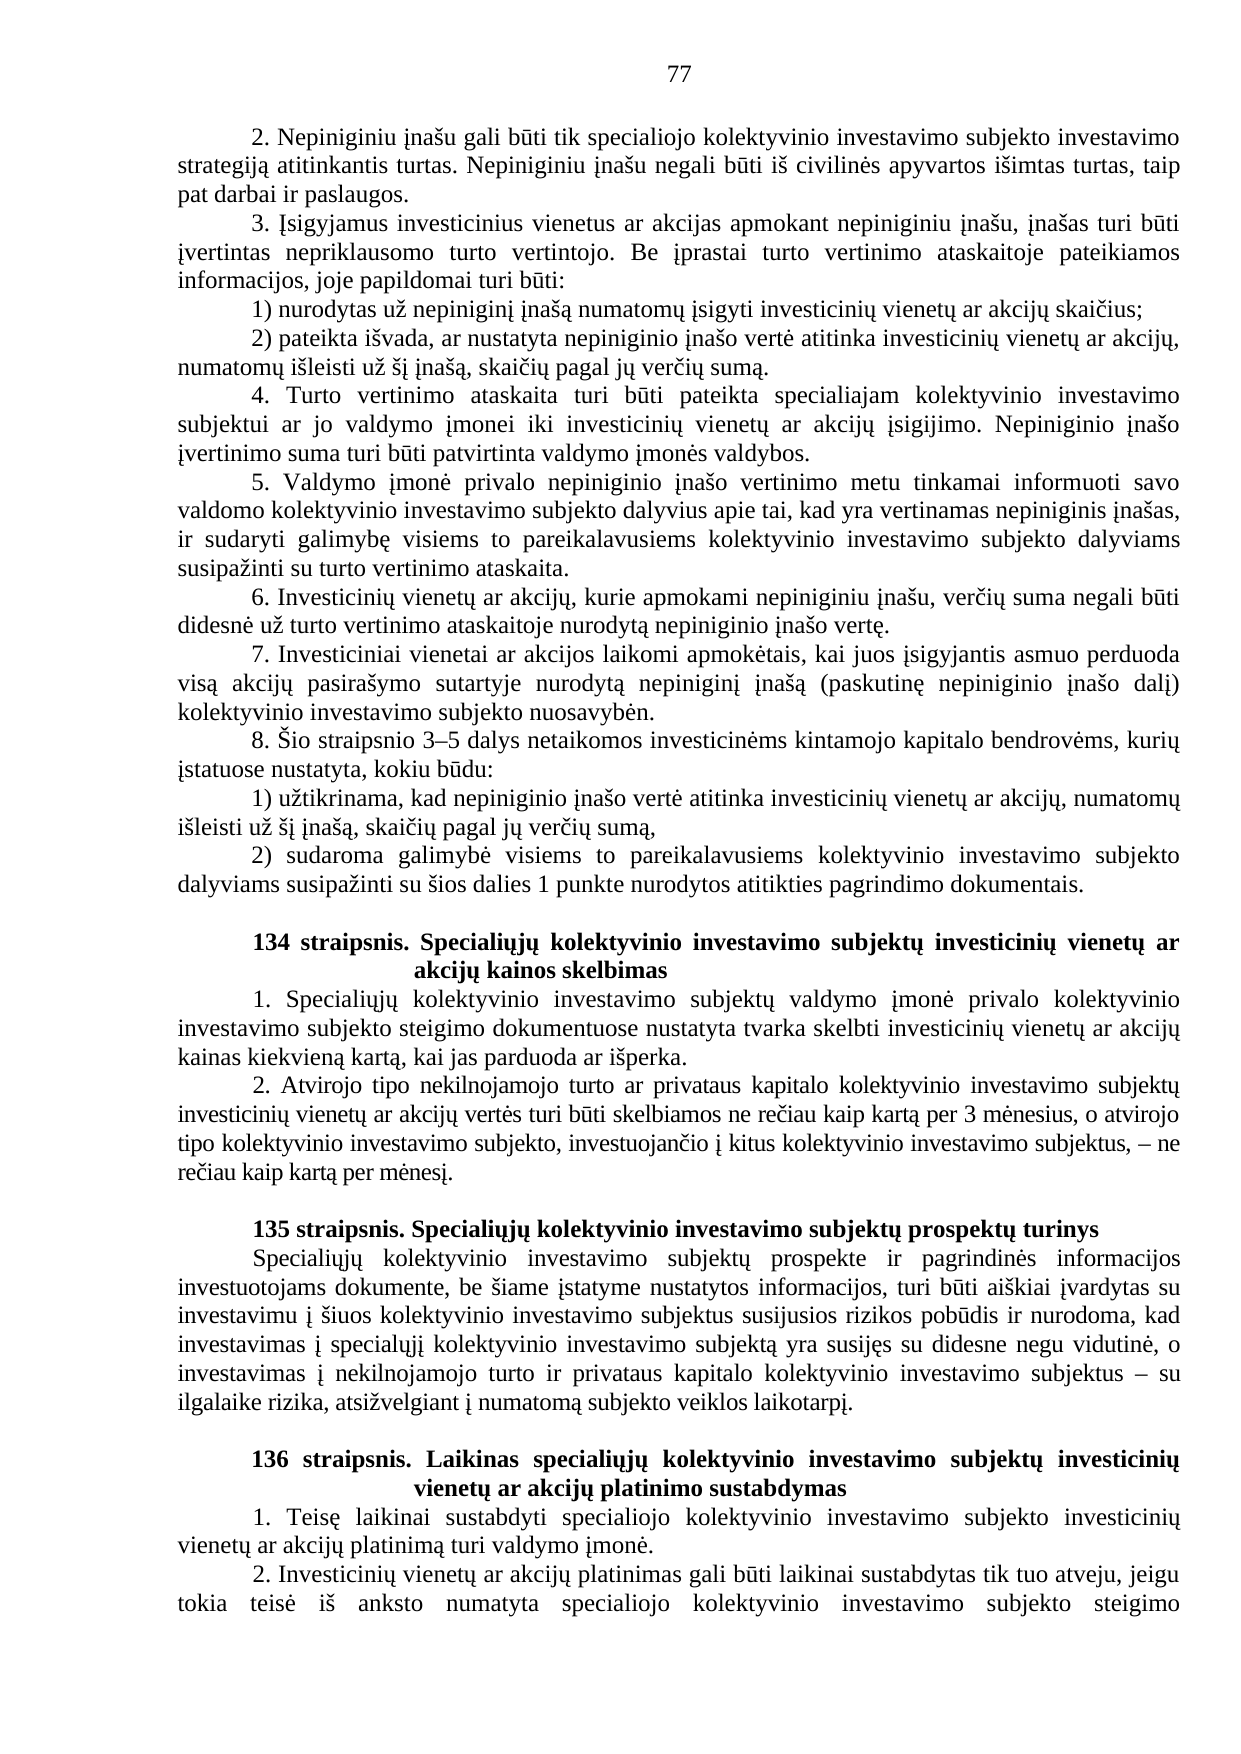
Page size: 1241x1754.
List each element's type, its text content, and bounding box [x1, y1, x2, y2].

text Specialiųjų kolektyvinio investavimo subjektų prospekte ir pagrindinės informacijos investuotojams dokumente, be šiame įstatyme nustatytos informacijos, turi būti aiškiai įvardytas su investavimu į šiuos kolektyvinio investavimo subjektus susijusios rizikos pobūdis ir nurodoma, kad investavimas į specialųjį kolektyvinio investavimo subjektą yra susijęs su didesne negu vidutinė, o investavimas į nekilnojamojo turto ir privataus kapitalo kolektyvinio investavimo subjektus – su ilgalaike rizika, atsižvelgiant į numatomą subjekto veiklos laikotarpį. [177, 1243, 1181, 1416]
text 2) sudaroma galimybė visiems to pareikalavusiems kolektyvinio investavimo subjekto dalyviams susipažinti su šios dalies 1 punkte nurodytos atitikties pagrindimo dokumentais. [177, 841, 1181, 898]
text 2) pateikta išvada, ar nustatyta nepiniginio įnašo vertė atitinka investicinių vienetų ar akcijų, numatomų išleisti už šį įnašą, skaičių pagal jų verčių sumą. [177, 323, 1181, 381]
text 2. Investicinių vienetų ar akcijų platinimas gali būti laikinai sustabdytas tik tuo atveju, jeigu tokia teisė iš anksto numatyta specialiojo kolektyvinio investavimo subjekto steigimo [177, 1559, 1181, 1617]
text 8. Šio straipsnio 3–5 dalys netaikomos investicinėms kintamojo kapitalo bendrovėms, kurių įstatuose nustatyta, kokiu būdu: [177, 726, 1181, 783]
text 4. Turto vertinimo ataskaita turi būti pateikta specialiajam kolektyvinio investavimo subjektui ar jo valdymo įmonei iki investicinių vienetų ar akcijų įsigijimo. Nepiniginio įnašo įvertinimo suma turi būti patvirtinta valdymo įmonės valdybos. [177, 381, 1181, 467]
text 1. Teisę laikinai sustabdyti specialiojo kolektyvinio investavimo subjekto investicinių vienetų ar akcijų platinimą turi valdymo įmonė. [177, 1502, 1181, 1559]
text 1) užtikrinama, kad nepiniginio įnašo vertė atitinka investicinių vienetų ar akcijų, numatomų išleisti už šį įnašą, skaičių pagal jų verčių sumą, [177, 783, 1181, 841]
text 136 straipsnis. Laikinas specialiųjų kolektyvinio investavimo subjektų investicinių vienetų ar akcijų platinimo sustabdymas [251, 1444, 1181, 1502]
text 5. Valdymo įmonė privalo nepiniginio įnašo vertinimo metu tinkamai informuoti savo valdomo kolektyvinio investavimo subjekto dalyvius apie tai, kad yra vertinamas nepiniginis įnašas, ir sudaryti galimybę visiems to pareikalavusiems kolektyvinio investavimo subjekto dalyviams susipažinti su turto vertinimo ataskaita. [177, 467, 1181, 582]
text 6. Investicinių vienetų ar akcijų, kurie apmokami nepiniginiu įnašu, verčių suma negali būti didesnė už turto vertinimo ataskaitoje nurodytą nepiniginio įnašo vertę. [177, 582, 1181, 639]
text 2. Nepiniginiu įnašu gali būti tik specialiojo kolektyvinio investavimo subjekto investavimo strategiją atitinkantis turtas. Nepiniginiu įnašu negali būti iš civilinės apyvartos išimtas turtas, taip pat darbai ir paslaugos. [177, 122, 1181, 208]
text 3. Įsigyjamus investicinius vienetus ar akcijas apmokant nepiniginiu įnašu, įnašas turi būti įvertintas nepriklausomo turto vertintojo. Be įprastai turto vertinimo ataskaitoje pateikiamos informacijos, joje papildomai turi būti: [177, 208, 1181, 294]
text 134 straipsnis. Specialiųjų kolektyvinio investavimo subjektų investicinių vienetų ar akcijų kainos skelbimas [252, 927, 1181, 984]
text 135 straipsnis. Specialiųjų kolektyvinio investavimo subjektų prospektų turinys [252, 1214, 1181, 1243]
text 7. Investiciniai vienetai ar akcijos laikomi apmokėtais, kai juos įsigyjantis asmuo perduoda visą akcijų pasirašymo sutartyje nurodytą nepiniginį įnašą (paskutinę nepiniginio įnašo dalį) kolektyvinio investavimo subjekto nuosavybėn. [177, 639, 1181, 726]
text 1. Specialiųjų kolektyvinio investavimo subjektų valdymo įmonė privalo kolektyvinio investavimo subjekto steigimo dokumentuose nustatyta tvarka skelbti investicinių vienetų ar akcijų kainas kiekvieną kartą, kai jas parduoda ar išperka. [177, 984, 1181, 1071]
text 2. Atvirojo tipo nekilnojamojo turto ar privataus kapitalo kolektyvinio investavimo subjektų investicinių vienetų ar akcijų vertės turi būti skelbiamos ne rečiau kaip kartą per 3 mėnesius, o atvirojo tipo kolektyvinio investavimo subjekto, investuojančio į kitus kolektyvinio investavimo subjektus, – ne rečiau kaip kartą per mėnesį. [177, 1071, 1181, 1186]
text 1) nurodytas už nepiniginį įnašą numatomų įsigyti investicinių vienetų ar akcijų skaičius; [177, 294, 1181, 323]
